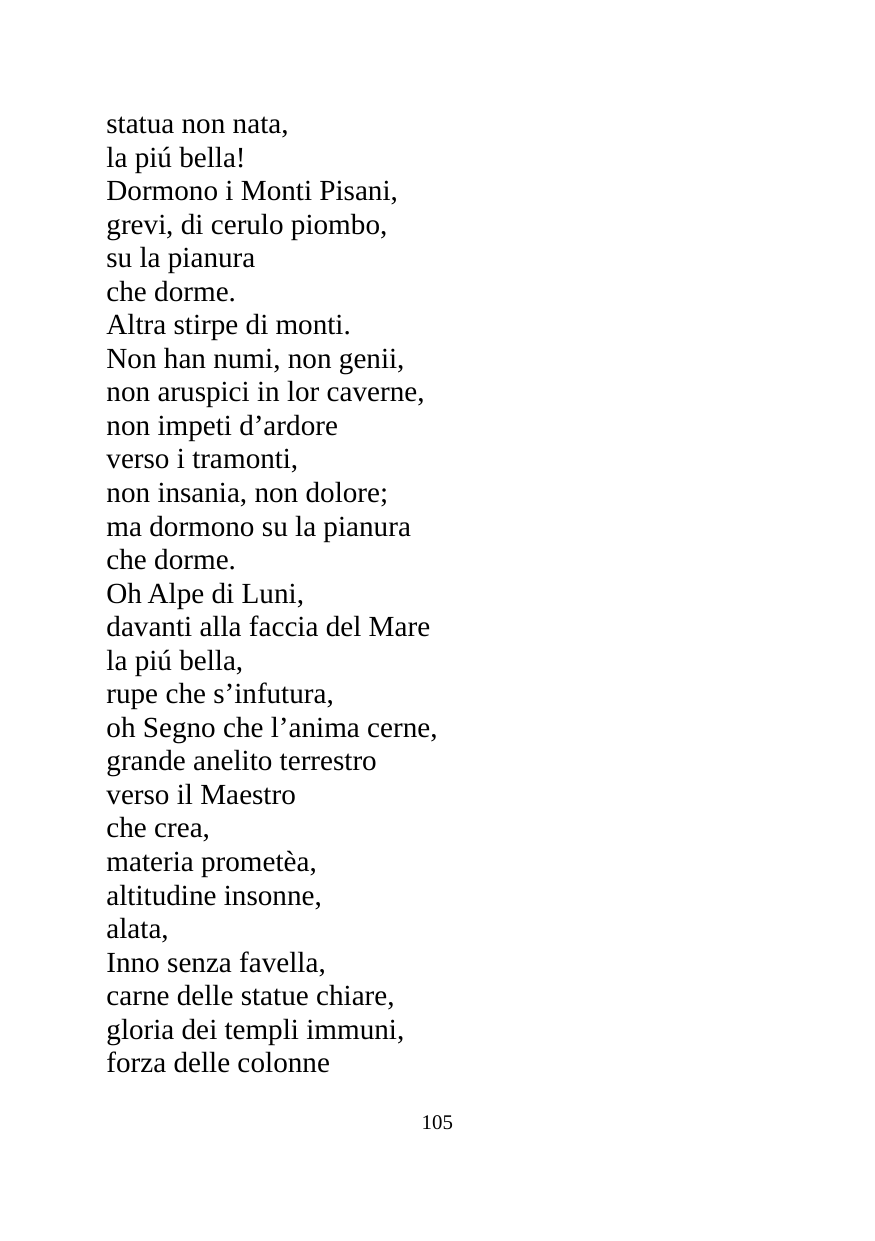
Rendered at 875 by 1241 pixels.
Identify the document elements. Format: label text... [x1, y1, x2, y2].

text altitudine insonne, [106, 878, 768, 911]
text gloria dei templi immuni, [106, 1012, 768, 1045]
text grande anelito terrestro [106, 743, 768, 777]
text la piú bella! [106, 140, 768, 173]
text su la pianura [106, 240, 768, 274]
text non aruspici in lor caverne, [106, 374, 768, 408]
text forza delle colonne [106, 1045, 768, 1079]
text che dorme. [106, 274, 768, 307]
text verso il Maestro [106, 777, 768, 811]
text carne delle statue chiare, [106, 978, 768, 1012]
text rupe che s’infutura, [106, 676, 768, 710]
text materia prometèa, [106, 844, 768, 878]
text che crea, [106, 811, 768, 844]
text Inno senza favella, [106, 945, 768, 978]
text Altra stirpe di monti. [106, 307, 768, 341]
text ma dormono su la pianura [106, 509, 768, 542]
text alata, [106, 911, 768, 945]
text verso i tramonti, [106, 442, 768, 475]
text la piú bella, [106, 643, 768, 676]
text statua non nata, [106, 106, 768, 140]
text Dormono i Monti Pisani, [106, 173, 768, 207]
text Oh Alpe di Luni, [106, 576, 768, 609]
text Non han numi, non genii, [106, 341, 768, 374]
text grevi, di cerulo piombo, [106, 207, 768, 240]
text non impeti d’ardore [106, 408, 768, 442]
text davanti alla faccia del Mare [106, 609, 768, 643]
text che dorme. [106, 542, 768, 576]
text oh Segno che l’anima cerne, [106, 710, 768, 743]
text non insania, non dolore; [106, 475, 768, 509]
